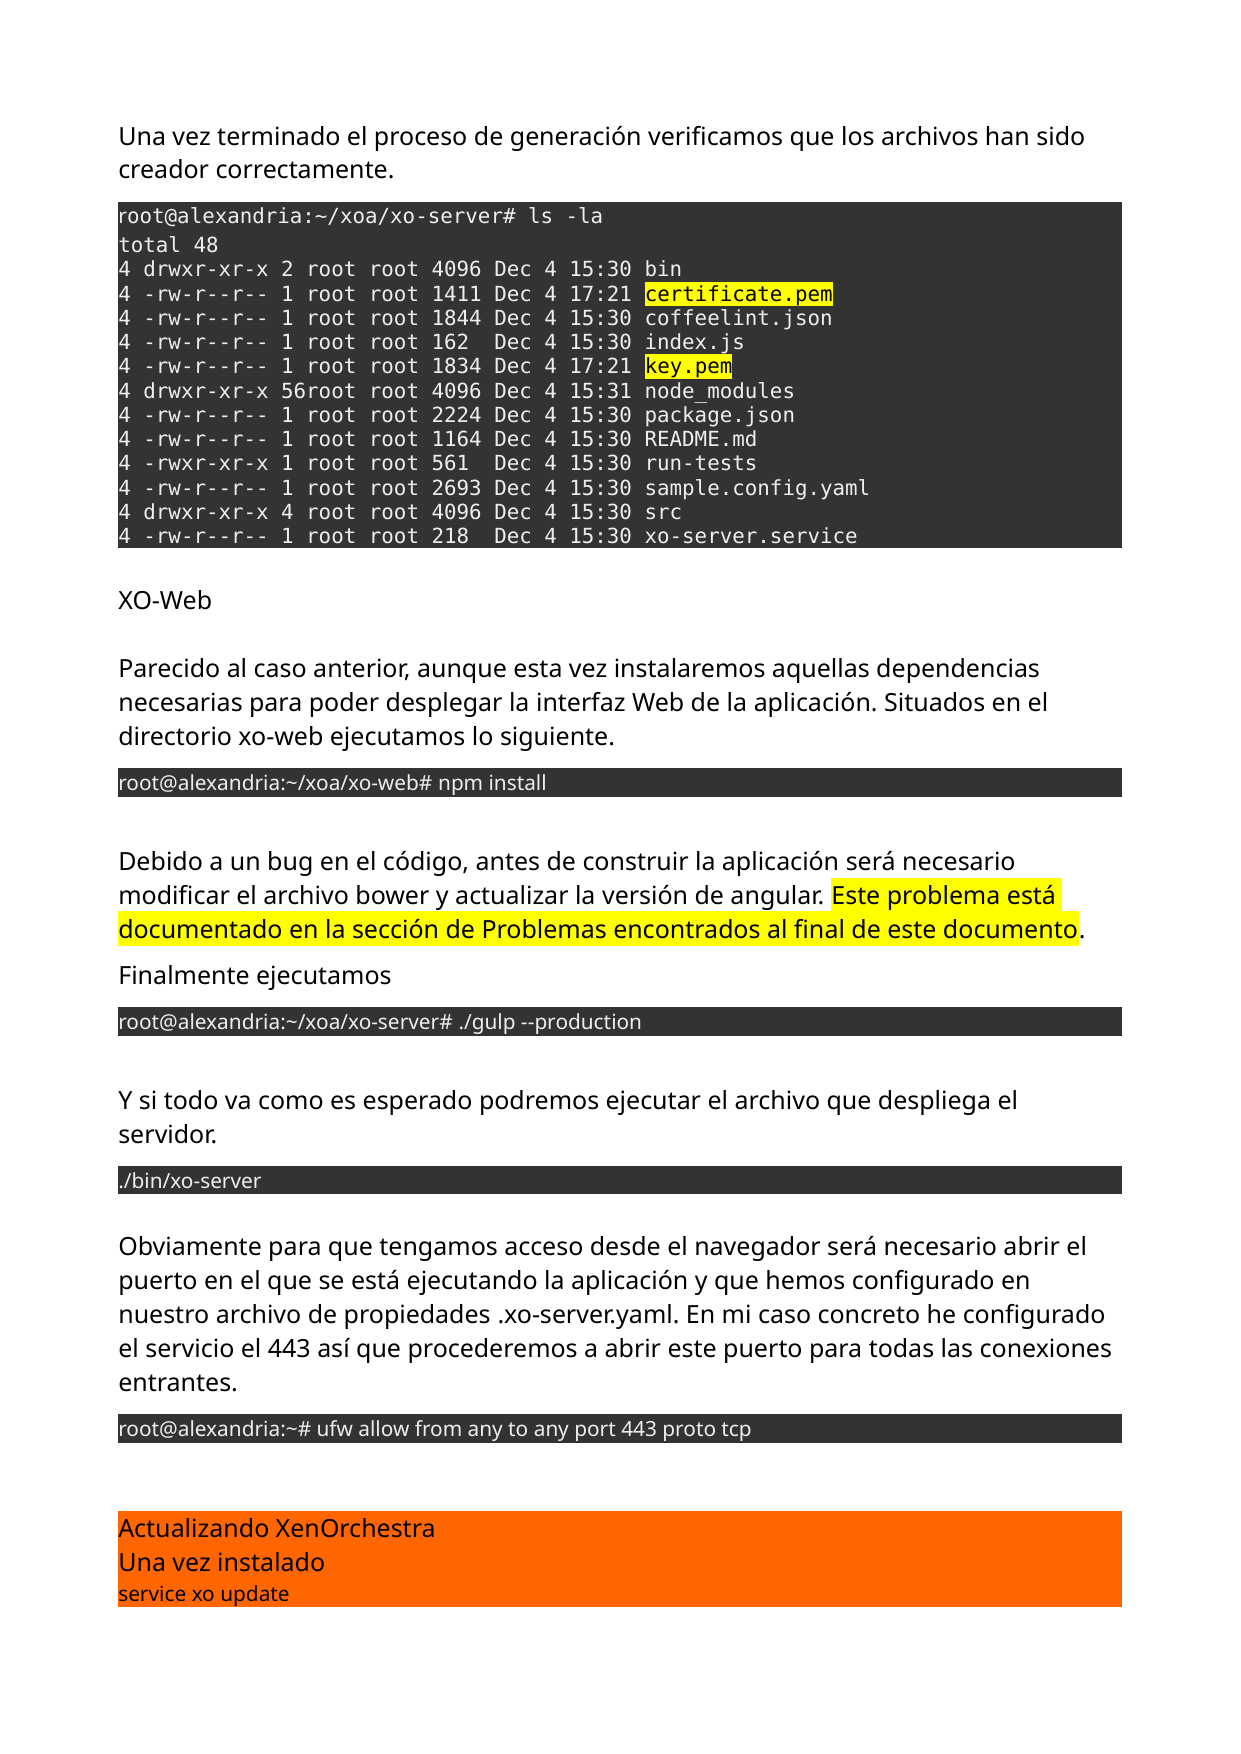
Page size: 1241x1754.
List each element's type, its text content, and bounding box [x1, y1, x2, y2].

text Una vez instalado [118, 1545, 1122, 1579]
text Parecido al caso anterior, aunque esta vez instalaremos aquellas dependencias necesarias para poder desplegar la interfaz Web de la aplicación. Situados en el directorio xo-web ejecutamos lo siguiente. [118, 651, 1122, 753]
text root@alexandria:~/xoa/xo-server# ./gulp --production [118, 1007, 1122, 1036]
text root@alexandria:~/xoa/xo-server# ls -la [118, 202, 1122, 230]
text root@alexandria:~# ufw allow from any to any port 443 proto tcp [118, 1414, 1122, 1443]
text ./bin/xo-server [118, 1166, 1122, 1194]
text XO-Web [118, 583, 1122, 617]
text service xo update [118, 1579, 1122, 1607]
text Finalmente ejecutamos [118, 958, 1122, 992]
text Actualizando XenOrchestra [118, 1511, 1122, 1545]
text Una vez terminado el proceso de generación verificamos que los archivos han sido creador correctamente. [118, 118, 1122, 186]
text Obviamente para que tengamos acceso desde el navegador será necesario abrir el puerto en el que se está ejecutando la aplicación y que hemos configurado en nuestro archivo de propiedades .xo-server.yaml. En mi caso concreto he configurado el servicio el 443 así que procederemos a abrir este puerto para todas las conexiones entrantes. [118, 1228, 1122, 1399]
text root@alexandria:~/xoa/xo-web# npm install [118, 768, 1122, 797]
text Debido a un bug en el código, antes de construir la aplicación será necesario modificar el archivo bower y actualizar la versión de angular. Este problema está documentado en la sección de Problemas encontrados al final de este documento. [118, 843, 1122, 946]
text total 48 4 drwxr-xr-x 2 root root 4096 Dec 4 15:30 bin 4 -rw-r--r-- 1 root root 1411 Dec 4 17:21 certificate.pem 4 -rw-r--r-- 1 root root 1844 Dec 4 15:30 coffeelint.json 4 -rw-r--r-- 1 root root 162 Dec 4 15:30 index.js 4 -rw-r--r-- 1 root root 1834 Dec 4 17:21 key.pem 4 drwxr-xr-x 56root root 4096 Dec 4 15:31 node_modules 4 -rw-r--r-- 1 root root 2224 Dec 4 15:30 package.json 4 -rw-r--r-- 1 root root 1164 Dec 4 15:30 README.md 4 -rwxr-xr-x 1 root root 561 Dec 4 15:30 run-tests 4 -rw-r--r-- 1 root root 2693 Dec 4 15:30 sample.config.yaml 4 drwxr-xr-x 4 root root 4096 Dec 4 15:30 src 4 -rw-r--r-- 1 root root 218 Dec 4 15:30 xo-server.service [118, 233, 1122, 548]
text Y si todo va como es esperado podremos ejecutar el archivo que despliega el servidor. [118, 1082, 1122, 1151]
